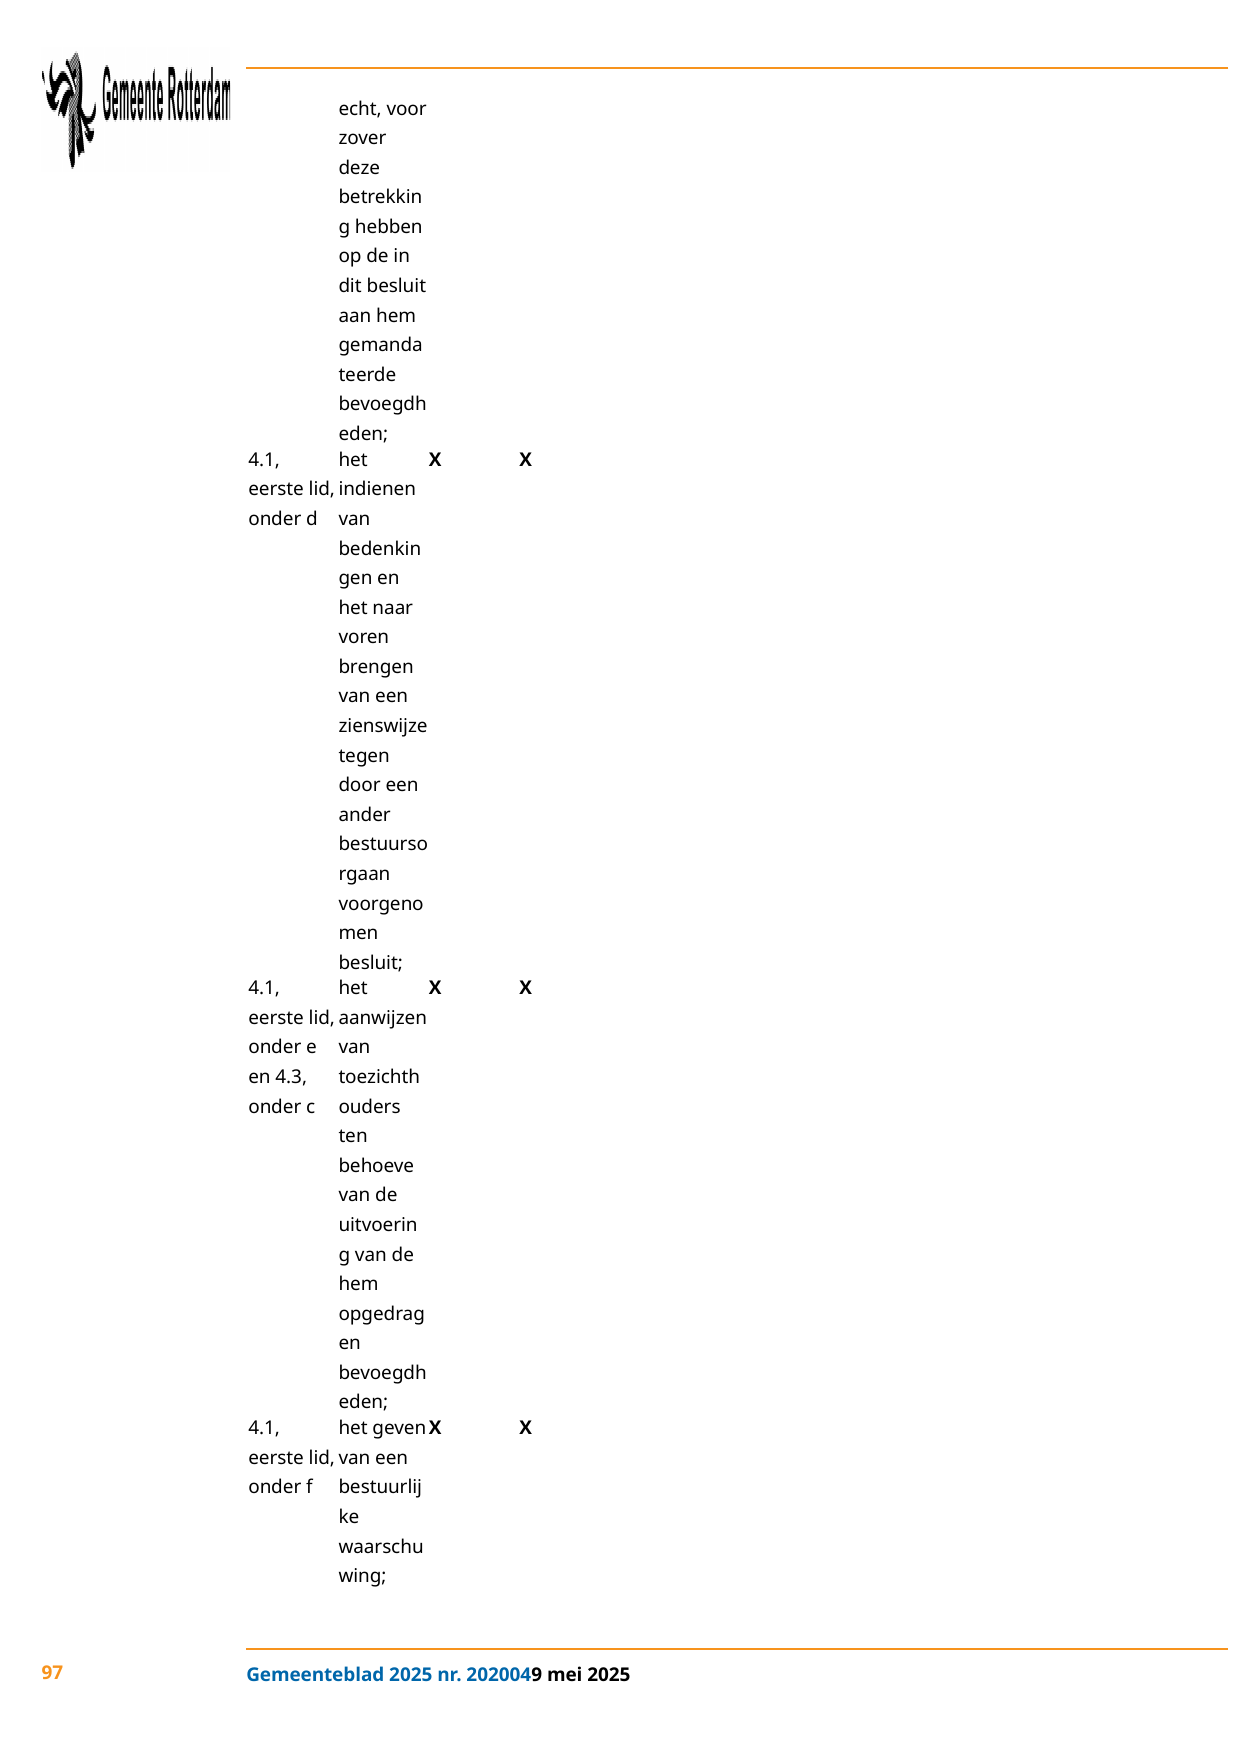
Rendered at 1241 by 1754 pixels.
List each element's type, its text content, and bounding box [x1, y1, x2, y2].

table_cell X [429, 446, 519, 974]
table_cell [881, 975, 971, 1414]
table_cell X [519, 446, 609, 974]
table_cell [700, 446, 881, 974]
table_cell [609, 975, 700, 1414]
table_cell [609, 1415, 700, 1588]
table_cell [971, 95, 1061, 446]
table_cell [429, 95, 519, 446]
table_cell X [519, 975, 609, 1414]
table_cell [971, 446, 1061, 974]
table_cell echt, voor zover deze betrekking hebben op de in dit besluit aan hem gemandateerde bevoegdheden; [338, 95, 429, 446]
table_cell [881, 95, 971, 446]
table_cell [1061, 1415, 1152, 1588]
table_cell het aanwijzen van toezichthouders ten behoeve van de uitvoering van de hem opgedragen bevoegdheden; [338, 975, 429, 1414]
table_cell X [429, 1415, 519, 1588]
table_cell 4.1, eerste lid, onder f [248, 1415, 338, 1588]
table_cell [248, 95, 338, 446]
table_cell [700, 975, 881, 1414]
table_cell [971, 975, 1061, 1414]
picture [41, 47, 231, 172]
table_cell [1061, 95, 1152, 446]
table_cell [1061, 975, 1152, 1414]
table_cell het geven van een bestuurlijke waarschuwing; [338, 1415, 429, 1588]
table_cell [609, 95, 700, 446]
table_cell [519, 95, 609, 446]
table_cell [700, 95, 881, 446]
table_cell 4.1, eerste lid, onder d [248, 446, 338, 974]
table_cell 4.1, eerste lid, onder e en 4.3, onder c [248, 975, 338, 1414]
table_cell [700, 1415, 881, 1588]
table_cell [609, 446, 700, 974]
table_cell X [429, 975, 519, 1414]
table_cell [1061, 446, 1152, 974]
table_cell X [519, 1415, 609, 1588]
table_cell [881, 1415, 971, 1588]
table_cell het indienen van bedenkingen en het naar voren brengen van een zienswijze tegen door een ander bestuursorgaan voorgenomen besluit; [338, 446, 429, 974]
table_cell [971, 1415, 1061, 1588]
table_cell [881, 446, 971, 974]
